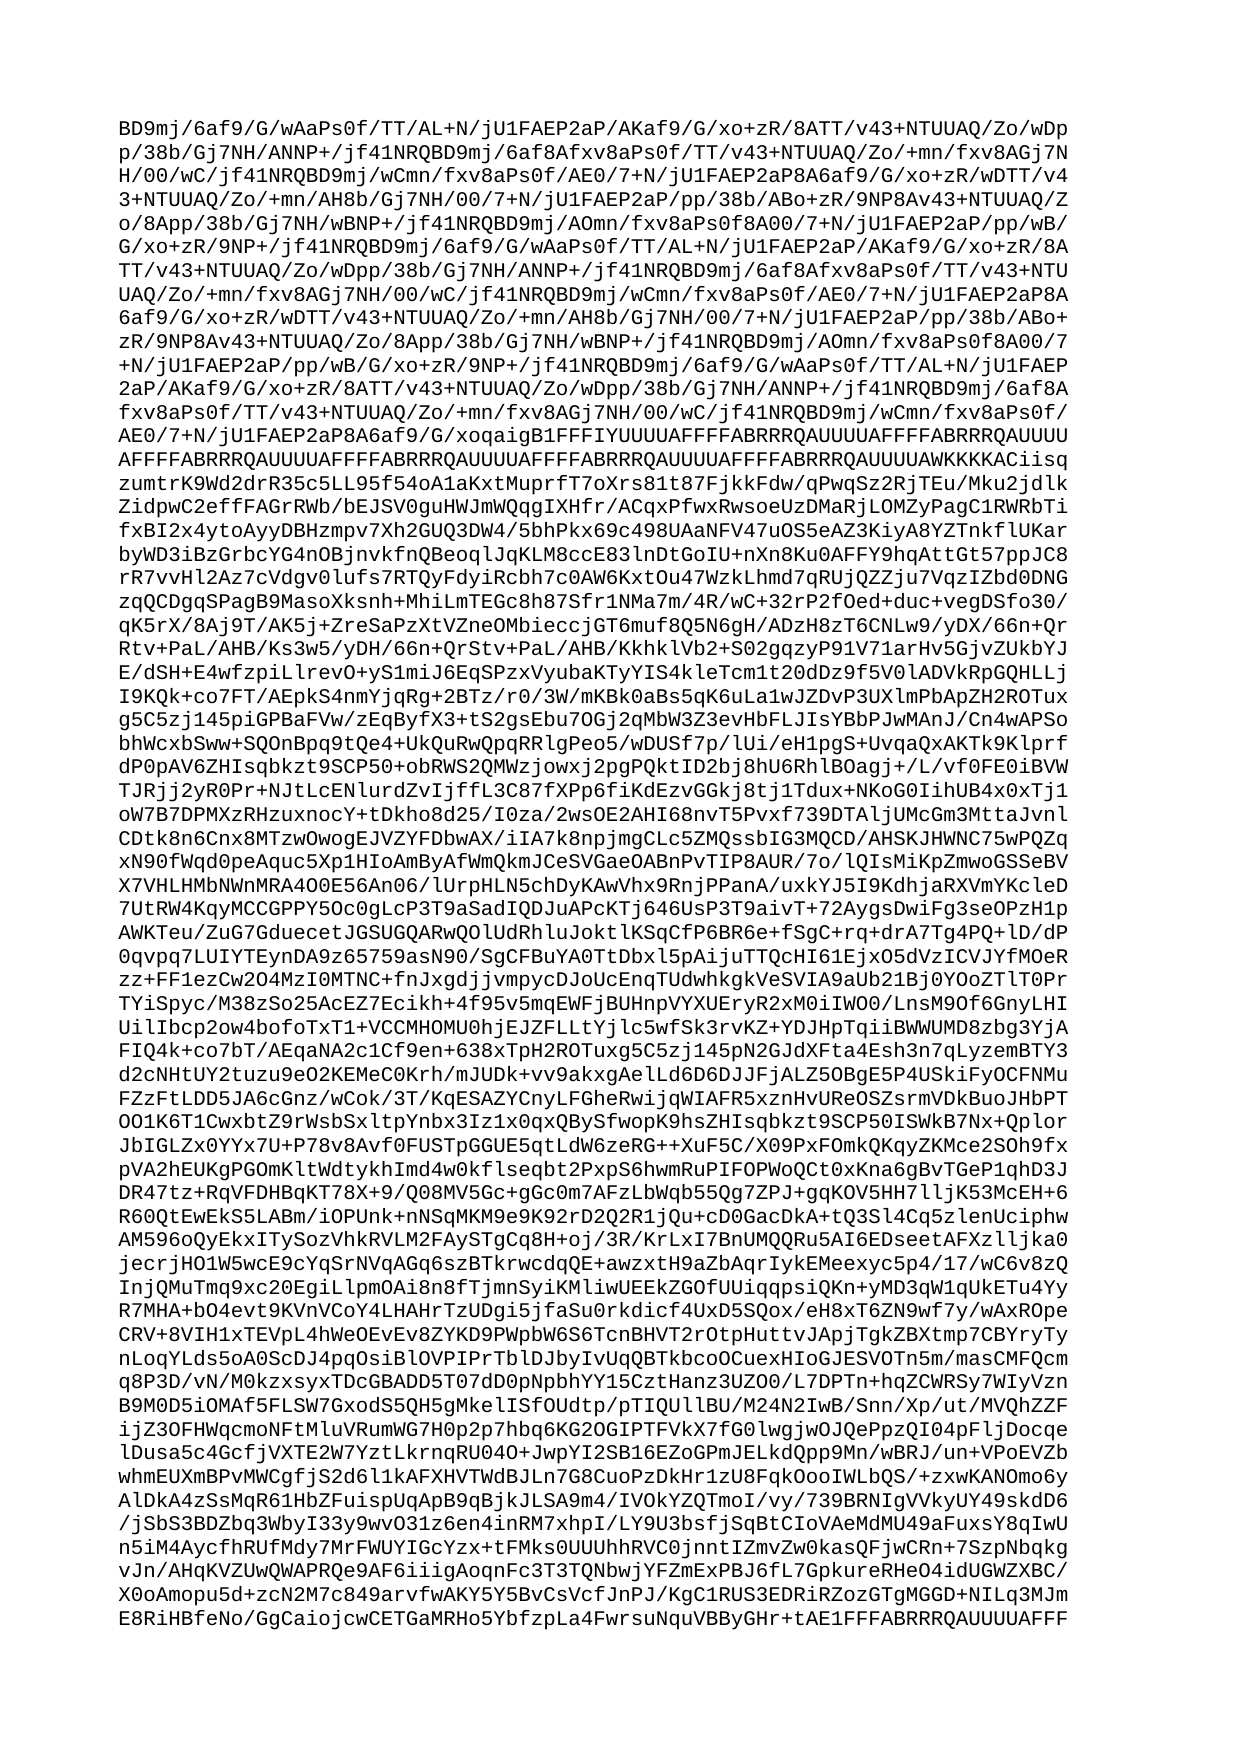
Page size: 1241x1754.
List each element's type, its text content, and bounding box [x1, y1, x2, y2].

text TJRjj2yR0Pr+NJtLcENlurdZvIjffL3C87fXPp6fiKdEzvGGkj8tj1Tdux+NKoG0IihUB4x0xTj1 [118, 780, 1122, 804]
text AFFFFABRRRQAUUUUAFFFFABRRRQAUUUUAFFFFABRRRQAUUUUAFFFFABRRRQAUUUUAWKKKKACiisq [118, 449, 1122, 473]
text 0qvpq7LUIYTEynDA9z65759asN90/SgCFBuYA0TtDbxl5pAijuTTQcHI61EjxO5dVzICVJYfMOeR [118, 946, 1122, 969]
text AWKTeu/ZuG7GduecetJGSUGQARwQOlUdRhluJoktlKSqCfP6BR6e+fSgC+rq+drA7Tg4PQ+lD/dP [118, 922, 1122, 946]
text oW7B7DPMXzRHzuxnocY+tDkho8d25/I0za/2wsOE2AHI68nvT5Pvxf739DTAljUMcGm3MttaJvnl [118, 804, 1122, 827]
text X7VHLHMbNWnMRA4O0E56An06/lUrpHLN5chDyKAwVhx9RnjPPanA/uxkYJ5I9KdhjaRXVmYKcleD [118, 875, 1122, 898]
text g5C5zj145piGPBaFVw/zEqByfX3+tS2gsEbu7OGj2qMbW3Z3evHbFLJIsYBbPJwMAnJ/Cn4wAPSo [118, 709, 1122, 733]
text CRV+8VIH1xTEVpL4hWeOEvEv8ZYKD9PWpbW6S6TcnBHVT2rOtpHuttvJApjTgkZBXtmp7CBYryTy [118, 1324, 1122, 1348]
text d2cNHtUY2tuzu9eO2KEMeC0Krh/mJUDk+vv9akxgAelLd6D6DJJFjALZ5OBgE5P4USkiFyOCFNMu [118, 1064, 1122, 1088]
text ijZ3OFHWqcmoNFtMluVRumWG7H0p2p7hbq6KG2OGIPTFVkX7fG0lwgjwOJQePpzQI04pFljDocqe [118, 1419, 1122, 1442]
text jecrjHO1W5wcE9cYqSrNVqAGq6szBTkrwcdqQE+awzxtH9aZbAqrIykEMeexyc5p4/17/wC6v8zQ [118, 1253, 1122, 1277]
text zqQCDgqSPagB9MasoXksnh+MhiLmTEGc8h87Sfr1NMa7m/4R/wC+32rP2fOed+duc+vegDSfo30/ [118, 591, 1122, 615]
text X0oAmopu5d+zcN2M7c849arvfwAKY5Y5BvCsVcfJnPJ/KgC1RUS3EDRiRZozGTgMGGD+NILq3MJm [118, 1584, 1122, 1608]
text lDusa5c4GcfjVXTE2W7YztLkrnqRU04O+JwpYI2SB16EZoGPmJELkdQpp9Mn/wBRJ/un+VPoEVZb [118, 1442, 1122, 1466]
text pVA2hEUKgPGOmKltWdtykhImd4w0kflseqbt2PxpS6hwmRuPIFOPWoQCt0xKna6gBvTGeP1qhD3J [118, 1158, 1122, 1182]
text DR47tz+RqVFDHBqKT78X+9/Q08MV5Gc+gGc0m7AFzLbWqb55Qg7ZPJ+gqKOV5HH7lljK53McEH+6 [118, 1182, 1122, 1206]
text R7MHA+bO4evt9KVnVCoY4LHAHrTzUDgi5jfaSu0rkdicf4UxD5SQox/eH8xT6ZN9wf7y/wAxROpe [118, 1300, 1122, 1324]
text 3+NTUUAQ/Zo/+mn/AH8b/Gj7NH/00/7+N/jU1FAEP2aP/pp/38b/ABo+zR/9NP8Av43+NTUUAQ/Z [118, 189, 1122, 213]
text R60QtEwEkS5LABm/iOPUnk+nNSqMKM9e9K92rD2Q2R1jQu+cD0GacDkA+tQ3Sl4Cq5zlenUciphw [118, 1206, 1122, 1229]
text 7UtRW4KqyMCCGPPY5Oc0gLcP3T9aSadIQDJuAPcKTj646UsP3T9aivT+72AygsDwiFg3seOPzH1p [118, 898, 1122, 922]
text vJn/AHqKVZUwQWAPRQe9AF6iiigAoqnFc3T3TQNbwjYFZmExPBJ6fL7GpkureRHeO4idUGWZXBC/ [118, 1561, 1122, 1584]
text TT/v43+NTUUAQ/Zo/wDpp/38b/Gj7NH/ANNP+/jf41NRQBD9mj/6af8Afxv8aPs0f/TT/v43+NTU [118, 260, 1122, 284]
text CDtk8n6Cnx8MTzwOwogEJVZYFDbwAX/iIA7k8npjmgCLc5ZMQssbIG3MQCD/AHSKJHWNC75wPQZq [118, 827, 1122, 851]
text fxBI2x4ytoAyyDBHzmpv7Xh2GUQ3DW4/5bhPkx69c498UAaNFV47uOS5eAZ3KiyA8YZTnkflUKar [118, 520, 1122, 544]
text FIQ4k+co7bT/AEqaNA2c1Cf9en+638xTpH2ROTuxg5C5zj145pN2GJdXFta4Esh3n7qLyzemBTY3 [118, 1040, 1122, 1064]
text fxv8aPs0f/TT/v43+NTUUAQ/Zo/+mn/fxv8AGj7NH/00/wC/jf41NRQBD9mj/wCmn/fxv8aPs0f/ [118, 402, 1122, 426]
text zz+FF1ezCw2O4MzI0MTNC+fnJxgdjjvmpycDJoUcEnqTUdwhkgkVeSVIA9aUb21Bj0YOoZTlT0Pr [118, 969, 1122, 993]
text H/00/wC/jf41NRQBD9mj/wCmn/fxv8aPs0f/AE0/7+N/jU1FAEP2aP8A6af9/G/xo+zR/wDTT/v4 [118, 165, 1122, 189]
text InjQMuTmq9xc20EgiLlpmOAi8n8fTjmnSyiKMliwUEEkZGOfUUiqqpsiQKn+yMD3qW1qUkETu4Yy [118, 1277, 1122, 1300]
text q8P3D/vN/M0kzxsyxTDcGBADD5T07dD0pNpbhYY15CztHanz3UZO0/L7DPTn+hqZCWRSy7WIyVzn [118, 1371, 1122, 1395]
text ZidpwC2effFAGrRWb/bEJSV0guHWJmWQqgIXHfr/ACqxPfwxRwsoeUzDMaRjLOMZyPagC1RWRbTi [118, 496, 1122, 520]
text I9KQk+co7FT/AEpkS4nmYjqRg+2BTz/r0/3W/mKBk0aBs5qK6uLa1wJZDvP3UXlmPbApZH2ROTux [118, 686, 1122, 709]
text UAQ/Zo/+mn/fxv8AGj7NH/00/wC/jf41NRQBD9mj/wCmn/fxv8aPs0f/AE0/7+N/jU1FAEP2aP8A [118, 284, 1122, 307]
text dP0pAV6ZHIsqbkzt9SCP50+obRWS2QMWzjowxj2pgPQktID2bj8hU6RhlBOagj+/L/vf0FE0iBVW [118, 757, 1122, 780]
text AlDkA4zSsMqR61HbZFuispUqApB9qBjkJLSA9m4/IVOkYZQTmoI/vy/739BRNIgVVkyUY49skdD6 [118, 1489, 1122, 1513]
text whmEUXmBPvMWCgfjS2d6l1kAFXHVTWdBJLn7G8CuoPzDkHr1zU8FqkOooIWLbQS/+zxwKANOmo6y [118, 1466, 1122, 1489]
text 2aP/AKaf9/G/xo+zR/8ATT/v43+NTUUAQ/Zo/wDpp/38b/Gj7NH/ANNP+/jf41NRQBD9mj/6af8A [118, 378, 1122, 402]
text JbIGLZx0YYx7U+P78v8Avf0FUSTpGGUE5qtLdW6zeRG++XuF5C/X09PxFOmkQKqyZKMce2SOh9fx [118, 1135, 1122, 1158]
text E/dSH+E4wfzpiLlrevO+yS1miJ6EqSPzxVyubaKTyYIS4kleTcm1t20dDz9f5V0lADVkRpGQHLLj [118, 662, 1122, 686]
text zR/9NP8Av43+NTUUAQ/Zo/8App/38b/Gj7NH/wBNP+/jf41NRQBD9mj/AOmn/fxv8aPs0f8A00/7 [118, 331, 1122, 354]
text n5iM4AycfhRUfMdy7MrFWUYIGcYzx+tFMks0UUUhhRVC0jnntIZmvZw0kasQFjwCRn+7SzpNbqkg [118, 1537, 1122, 1561]
text AE0/7+N/jU1FAEP2aP8A6af9/G/xoqaigB1FFFIYUUUUAFFFFABRRRQAUUUUAFFFFABRRRQAUUUU [118, 426, 1122, 449]
text BD9mj/6af9/G/wAaPs0f/TT/AL+N/jU1FAEP2aP/AKaf9/G/xo+zR/8ATT/v43+NTUUAQ/Zo/wDp [118, 118, 1122, 142]
text TYiSpyc/M38zSo25AcEZ7Ecikh+4f95v5mqEWFjBUHnpVYXUEryR2xM0iIWO0/LnsM9Of6GnyLHI [118, 993, 1122, 1017]
text +N/jU1FAEP2aP/pp/wB/G/xo+zR/9NP+/jf41NRQBD9mj/6af9/G/wAaPs0f/TT/AL+N/jU1FAEP [118, 354, 1122, 378]
text nLoqYLds5oA0ScDJ4pqOsiBlOVPIPrTblDJbyIvUqQBTkbcoOCuexHIoGJESVOTn5m/masCMFQcm [118, 1348, 1122, 1371]
text FZzFtLDD5JA6cGnz/wCok/3T/KqESAZYCnyLFGheRwijqWIAFR5xznHvUReOSZsrmVDkBuoJHbPT [118, 1088, 1122, 1111]
text OO1K6T1CwxbtZ9rWsbSxltpYnbx3Iz1x0qxQBySfwopK9hsZHIsqbkzt9SCP50ISWkB7Nx+Qplor [118, 1111, 1122, 1135]
text byWD3iBzGrbcYG4nOBjnvkfnQBeoqlJqKLM8ccE83lnDtGoIU+nXn8Ku0AFFY9hqAttGt57ppJC8 [118, 544, 1122, 567]
text zumtrK9Wd2drR35c5LL95f54oA1aKxtMuprfT7oXrs81t87FjkkFdw/qPwqSz2RjTEu/Mku2jdlk [118, 473, 1122, 496]
text G/xo+zR/9NP+/jf41NRQBD9mj/6af9/G/wAaPs0f/TT/AL+N/jU1FAEP2aP/AKaf9/G/xo+zR/8A [118, 236, 1122, 260]
text rR7vvHl2Az7cVdgv0lufs7RTQyFdyiRcbh7c0AW6KxtOu47WzkLhmd7qRUjQZZju7VqzIZbd0DNG [118, 567, 1122, 591]
text B9M0D5iOMAf5FLSW7GxodS5QH5gMkelISfOUdtp/pTIQUllBU/M24N2IwB/Snn/Xp/ut/MVQhZZF [118, 1395, 1122, 1419]
text AM596oQyEkxITySozVhkRVLM2FAySTgCq8H+oj/3R/KrLxI7BnUMQQRu5AI6EDseetAFXzlljka0 [118, 1229, 1122, 1253]
text Rtv+PaL/AHB/Ks3w5/yDH/66n+QrStv+PaL/AHB/KkhklVb2+S02gqzyP91V71arHv5GjvZUkbYJ [118, 638, 1122, 662]
text E8RiHBfeNo/GgCaiojcwCETGaMRHo5YbfzpLa4FwrsuNquVBByGHr+tAE1FFFABRRRQAUUUUAFFF [118, 1608, 1122, 1631]
text /jSbS3BDZbq3WbyI33y9wvO31z6en4inRM7xhpI/LY9U3bsfjSqBtCIoVAeMdMU49aFuxsY8qIwU [118, 1513, 1122, 1537]
text o/8App/38b/Gj7NH/wBNP+/jf41NRQBD9mj/AOmn/fxv8aPs0f8A00/7+N/jU1FAEP2aP/pp/wB/ [118, 213, 1122, 236]
text p/38b/Gj7NH/ANNP+/jf41NRQBD9mj/6af8Afxv8aPs0f/TT/v43+NTUUAQ/Zo/+mn/fxv8AGj7N [118, 142, 1122, 165]
text xN90fWqd0peAquc5Xp1HIoAmByAfWmQkmJCeSVGaeOABnPvTIP8AUR/7o/lQIsMiKpZmwoGSSeBV [118, 851, 1122, 875]
text 6af9/G/xo+zR/wDTT/v43+NTUUAQ/Zo/+mn/AH8b/Gj7NH/00/7+N/jU1FAEP2aP/pp/38b/ABo+ [118, 307, 1122, 331]
text qK5rX/8Aj9T/AK5j+ZreSaPzXtVZneOMbieccjGT6muf8Q5N6gH/ADzH8zT6CNLw9/yDX/66n+Qr [118, 615, 1122, 638]
text bhWcxbSww+SQOnBpq9tQe4+UkQuRwQpqRRlgPeo5/wDUSf7p/lUi/eH1pgS+UvqaQxAKTk9Klprf [118, 733, 1122, 757]
text UilIbcp2ow4bofoTxT1+VCCMHOMU0hjEJZFLLtYjlc5wfSk3rvKZ+YDJHpTqiiBWWUMD8zbg3YjA [118, 1017, 1122, 1040]
